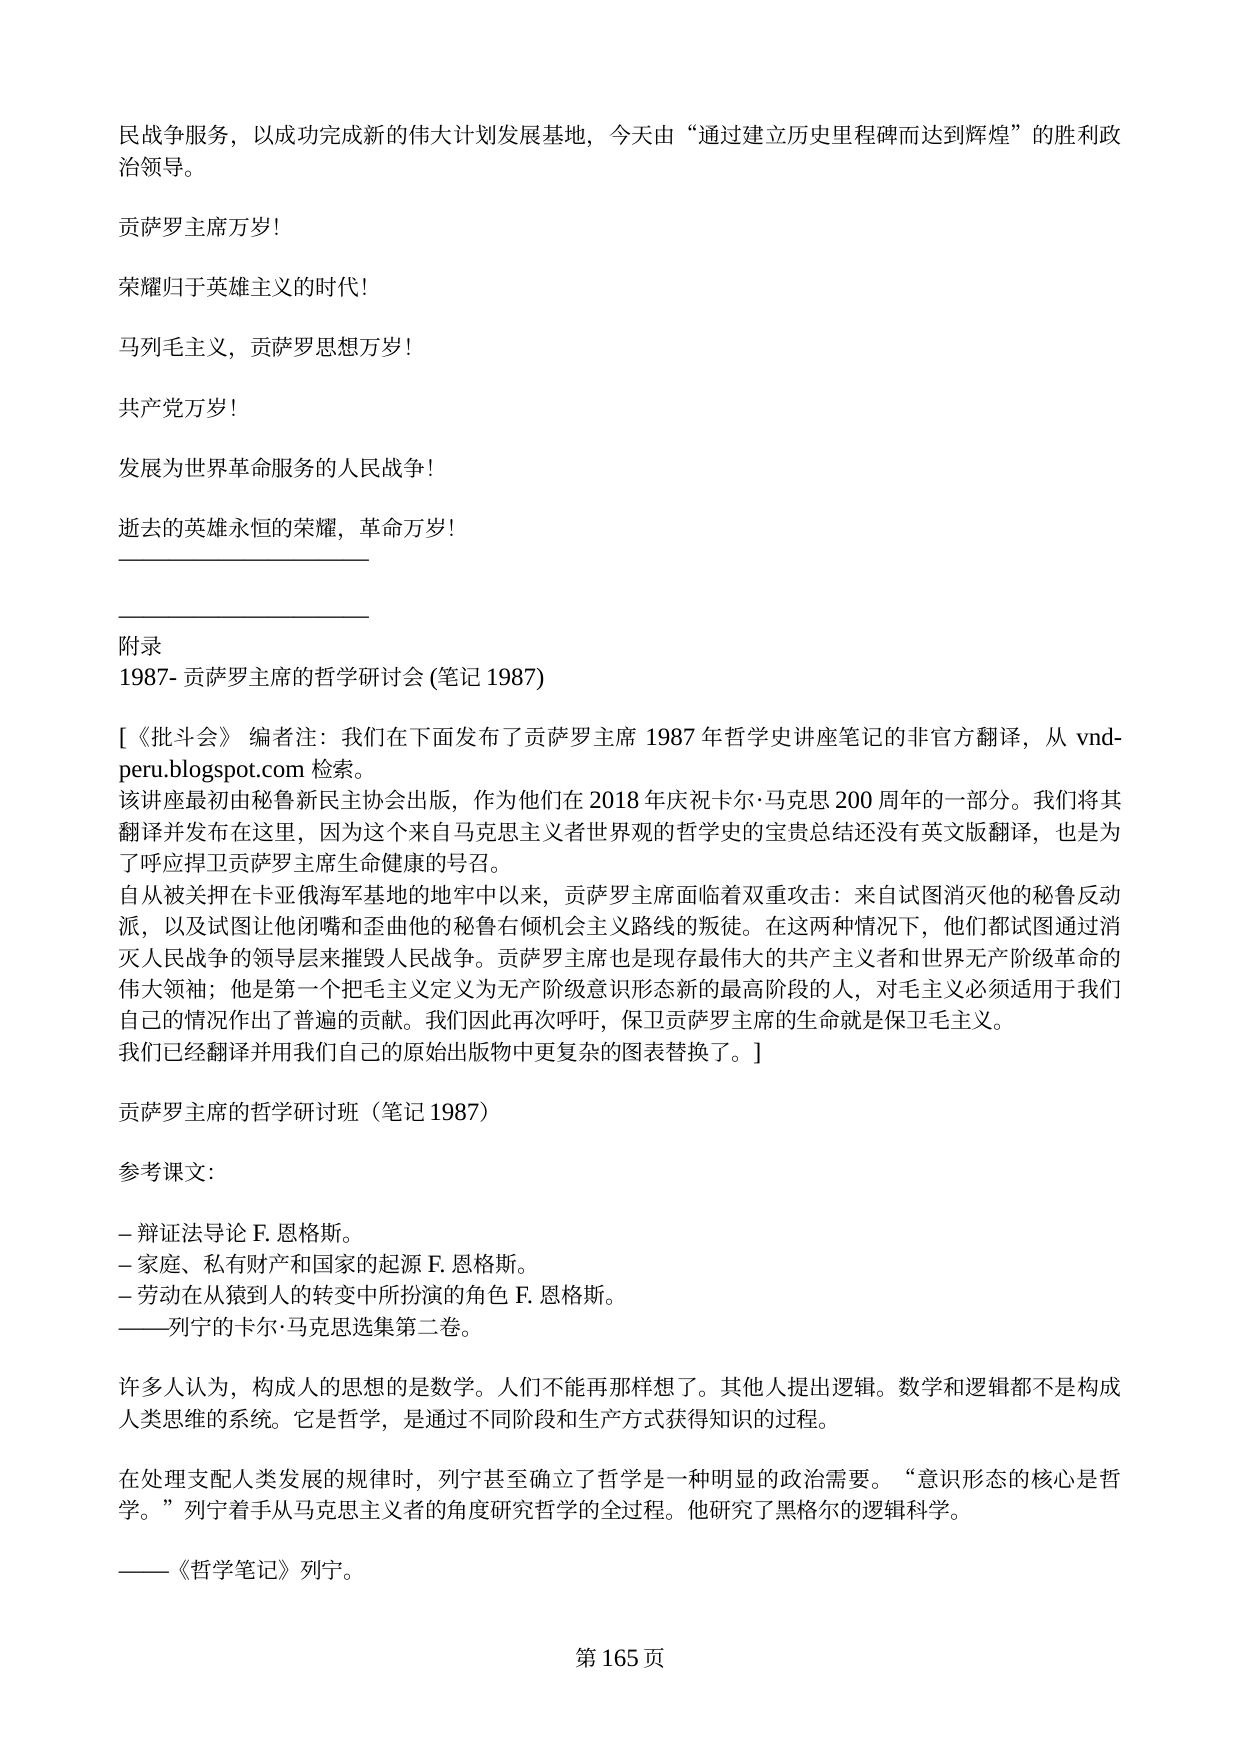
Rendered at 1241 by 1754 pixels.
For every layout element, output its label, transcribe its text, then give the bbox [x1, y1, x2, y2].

text ——列宁的卡尔·马克思选集第二卷。 [118, 1310, 1122, 1342]
text 马列毛主义，贡萨罗思想万岁！ [118, 331, 1122, 362]
text 逝去的英雄永恒的荣耀，革命万岁！ [118, 511, 1122, 543]
text —————————— [118, 600, 1122, 629]
text 贡萨罗主席万岁！ [118, 210, 1122, 242]
text – 劳动在从猿到人的转变中所扮演的角色 F. 恩格斯。 [118, 1279, 1122, 1310]
text ——《哲学笔记》列宁。 [118, 1554, 1122, 1585]
text 贡萨罗主席的哲学研讨班（笔记1987） [118, 1095, 1122, 1127]
text 许多人认为，构成人的思想的是数学。人们不能再那样想了。其他人提出逻辑。数学和逻辑都不是构成人类思维的系统。它是哲学，是通过不同阶段和生产方式获得知识的过程。 [118, 1370, 1122, 1433]
text 在处理支配人类发展的规律时，列宁甚至确立了哲学是一种明显的政治需要。“意识形态的核心是哲学。”列宁着手从马克思主义者的角度研究哲学的全过程。他研究了黑格尔的逻辑科学。 [118, 1462, 1122, 1525]
text – 辩证法导论 F. 恩格斯。 [118, 1216, 1122, 1247]
text 1987- 贡萨罗主席的哲学研讨会 (笔记1987) [118, 660, 1122, 692]
text 该讲座最初由秘鲁新民主协会出版，作为他们在2018年庆祝卡尔·马克思200周年的一部分。我们将其翻译并发布在这里，因为这个来自马克思主义者世界观的哲学史的宝贵总结还没有英文版翻译，也是为了呼应捍卫贡萨罗主席生命健康的号召。 [118, 783, 1122, 878]
text 民战争服务，以成功完成新的伟大计划发展基地，今天由“通过建立历史里程碑而达到辉煌”的胜利政治领导。 [118, 118, 1122, 181]
text – 家庭、私有财产和国家的起源 F. 恩格斯。 [118, 1247, 1122, 1279]
text 自从被关押在卡亚俄海军基地的地牢中以来，贡萨罗主席面临着双重攻击：来自试图消灭他的秘鲁反动派，以及试图让他闭嘴和歪曲他的秘鲁右倾机会主义路线的叛徒。在这两种情况下，他们都试图通过消灭人民战争的领导层来摧毁人民战争。贡萨罗主席也是现存最伟大的共产主义者和世界无产阶级革命的伟大领袖；他是第一个把毛主义定义为无产阶级意识形态新的最高阶段的人，对毛主义必须适用于我们自己的情况作出了普遍的贡献。我们因此再次呼吁，保卫贡萨罗主席的生命就是保卫毛主义。 [118, 878, 1122, 1035]
text 附录 [118, 629, 1122, 660]
text 荣耀归于英雄主义的时代！ [118, 270, 1122, 302]
text —————————— [118, 543, 1122, 571]
text 我们已经翻译并用我们自己的原始出版物中更复杂的图表替换了。] [118, 1035, 1122, 1067]
text [《批斗会》 编者注：我们在下面发布了贡萨罗主席1987年哲学史讲座笔记的非官方翻译，从 vnd-peru.blogspot.com 检索。 [118, 721, 1122, 783]
text 共产党万岁！ [118, 391, 1122, 422]
text 发展为世界革命服务的人民战争！ [118, 451, 1122, 482]
text 参考课文： [118, 1156, 1122, 1187]
